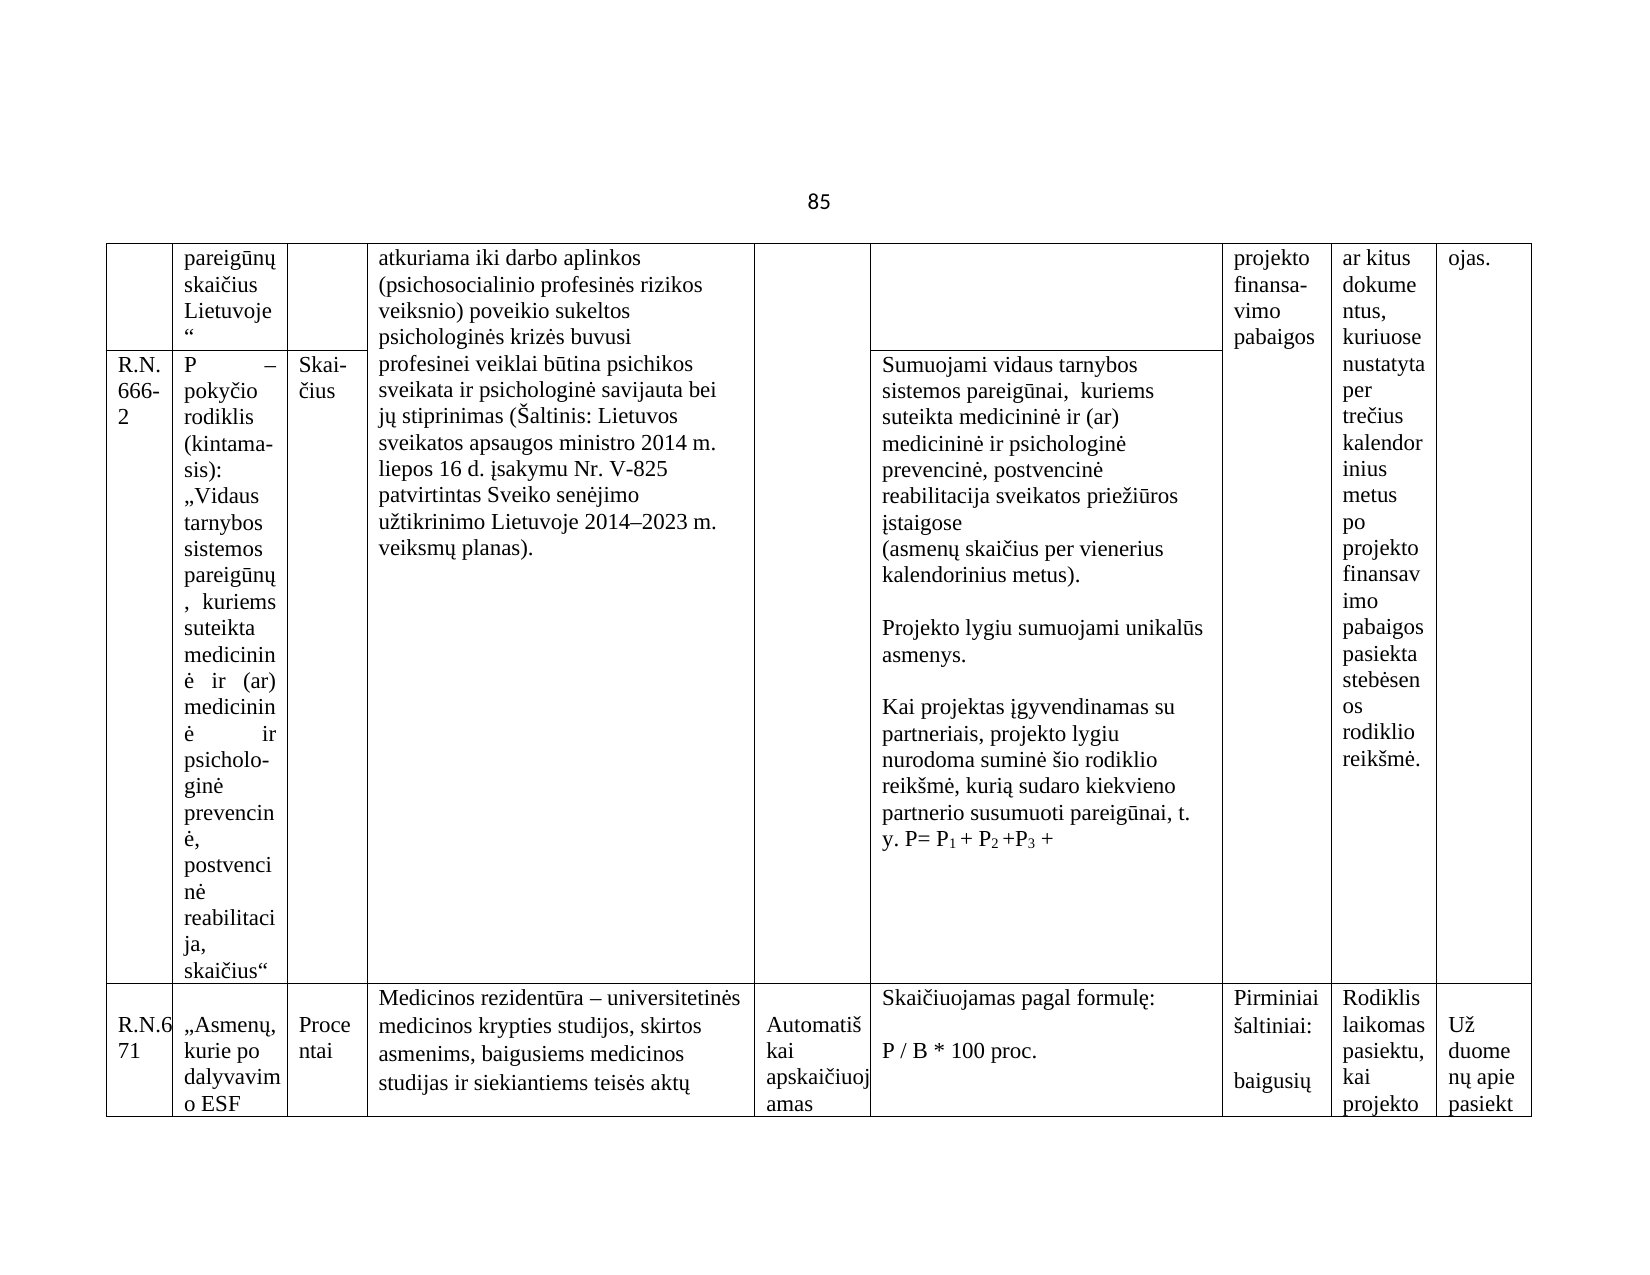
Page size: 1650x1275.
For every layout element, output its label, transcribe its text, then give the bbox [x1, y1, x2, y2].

table_cell [107, 244, 172, 350]
table_cell Medicinos rezidentūra – universitetinės medicinos krypties studijos, skirtos asmenims, baigusiems medicinos studijas ir siekiantiems teisės aktų [368, 984, 754, 1116]
table_cell [755, 244, 870, 983]
table_cell atkuriama iki darbo aplinkos (psichosocialinio profesinės rizikos veiksnio) poveikio sukeltos psichologinės krizės buvusi profesinei veiklai būtina psichikos sveikata ir psichologinė savijauta bei jų stiprinimas (Šaltinis: Lietuvos sveikatos apsaugos ministro 2014 m. liepos 16 d. įsakymu Nr. V-825 patvirtintas Sveiko senėjimo užtikrinimo Lietuvoje 2014–2023 m. veiksmų planas). [368, 244, 754, 983]
table_cell pareigūnų skaičius Lietuvoje“ [173, 244, 287, 350]
table_cell Procentai [288, 984, 367, 1116]
table_cell ar kitus dokumentus, kuriuose nustatyta per trečius kalendorinius metus po projekto finansavimo pabaigos pasiekta stebėsenos rodiklio reikšmė. [1332, 244, 1436, 983]
table_cell R.N.666-2 [107, 351, 172, 983]
table_cell projekto finansa-vimo pabaigos [1223, 244, 1331, 983]
table_cell Automatiškai apskaičiuojamas [755, 984, 870, 1116]
table_cell „Asmenų, kurie po dalyvavimo ESF [173, 984, 287, 1116]
table_cell Skai-čius [288, 351, 367, 983]
table_cell Skaičiuojamas pagal formulę: P / B * 100 proc. [871, 984, 1222, 1116]
table_cell ojas. [1437, 244, 1531, 983]
table_cell Pirminiai šaltiniai: baigusių [1223, 984, 1331, 1116]
table_cell [288, 244, 367, 350]
table_cell [871, 244, 1222, 350]
table_cell Už duomenų apie pasiekt [1437, 984, 1531, 1116]
table_cell P – pokyčio rodiklis (kintama-sis): „Vidaus tarnybos sistemos pareigūnų, kuriems suteikta medicininė ir (ar) medicininė ir psicholo-ginė prevencinė, postvencinė reabilitacija, skaičius“ [173, 351, 287, 983]
table_cell R.N.671 [107, 984, 172, 1116]
table_cell Sumuojami vidaus tarnybos sistemos pareigūnai, kuriems suteikta medicininė ir (ar) medicininė ir psichologinė prevencinė, postvencinė reabilitacija sveikatos priežiūros įstaigose (asmenų skaičius per vienerius kalendorinius metus). Projekto lygiu sumuojami unikalūs asmenys. Kai projektas įgyvendinamas su partneriais, projekto lygiu nurodoma suminė šio rodiklio reikšmė, kurią sudaro kiekvieno partnerio susumuoti pareigūnai, t. y. P= P1 + P2 +P3 + [871, 351, 1222, 983]
table_cell Rodiklis laikomas pasiektu, kai projekto [1332, 984, 1436, 1116]
